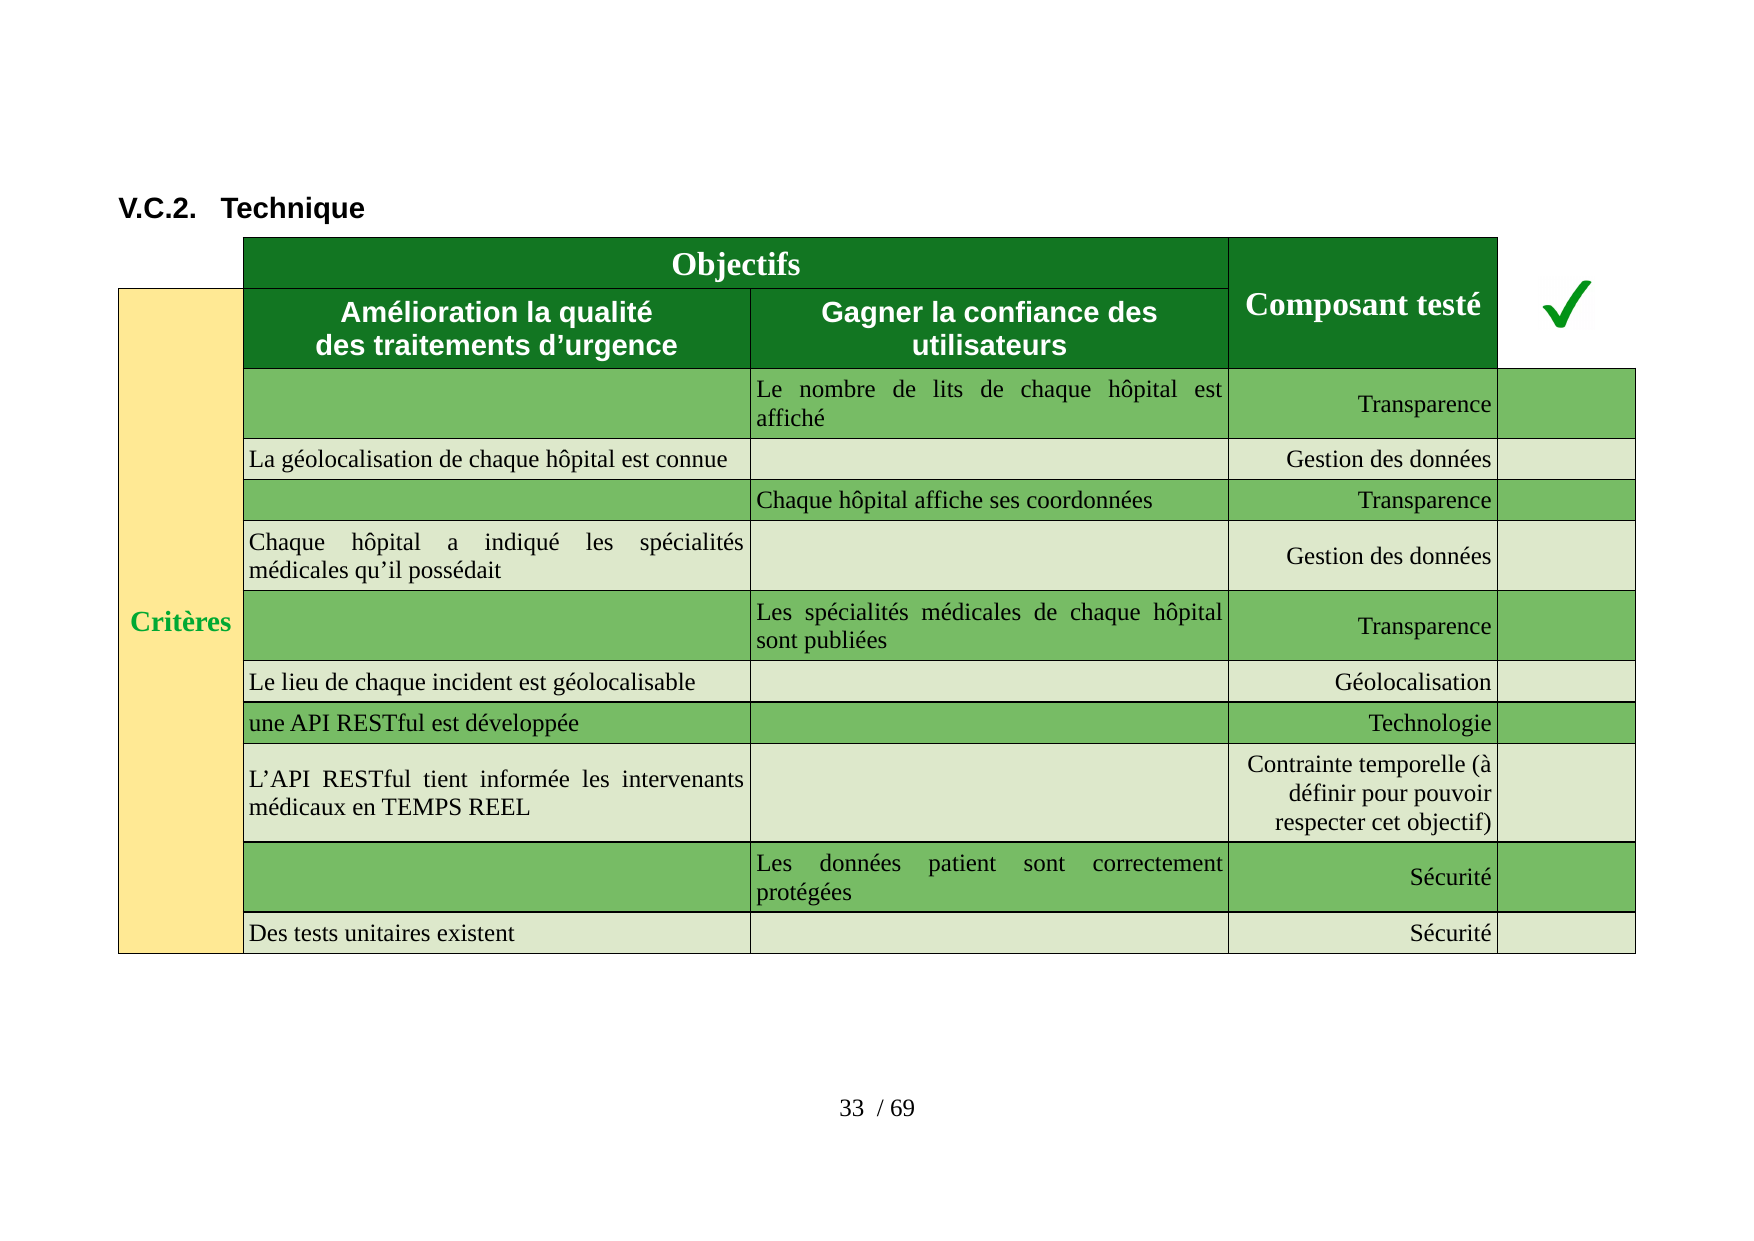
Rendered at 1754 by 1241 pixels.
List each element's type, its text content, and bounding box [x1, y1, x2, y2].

table_cell [244, 369, 750, 438]
table_cell Les données patient sont correctement protégées [751, 843, 1228, 911]
table_cell Chaque hôpital a indiqué les spécialités médicales qu’il possédait [244, 521, 750, 590]
table_cell [244, 843, 750, 911]
table_cell [1498, 480, 1635, 520]
table_cell Gagner la confiance des utilisateurs [751, 289, 1228, 368]
table_cell [1498, 744, 1635, 841]
table_cell Le nombre de lits de chaque hôpital est affiché [751, 369, 1228, 438]
table_cell Transparence [1229, 591, 1497, 660]
table_cell Technologie [1229, 703, 1497, 743]
table_cell [1498, 913, 1635, 953]
table_cell Les spécialités médicales de chaque hôpital sont publiées [751, 591, 1228, 660]
table_header Composant testé [1229, 238, 1497, 368]
table_cell Géolocalisation [1229, 661, 1497, 701]
table_cell [1498, 521, 1635, 590]
table_cell Amélioration la qualité des traitements d’urgence [244, 289, 750, 368]
table_cell Critères [119, 289, 243, 953]
table_cell Sécurité [1229, 843, 1497, 911]
table_cell [751, 703, 1228, 743]
table_cell [1498, 439, 1635, 479]
table_cell Sécurité [1229, 913, 1497, 953]
table_cell Transparence [1229, 480, 1497, 520]
table_cell Transparence [1229, 369, 1497, 438]
table_cell [751, 521, 1228, 590]
table_header Objectifs [244, 238, 1228, 288]
picture [1538, 276, 1595, 330]
table_cell Des tests unitaires existent [244, 913, 750, 953]
table_cell Contrainte temporelle (à définir pour pouvoir respecter cet objectif) [1229, 744, 1497, 841]
table_cell [751, 744, 1228, 841]
table_cell [244, 480, 750, 520]
table_cell [751, 439, 1228, 479]
table_cell Gestion des données [1229, 439, 1497, 479]
table_cell L’API RESTful tient informée les intervenants médicaux en TEMPS REEL [244, 744, 750, 841]
table_cell une API RESTful est développée [244, 703, 750, 743]
table_cell [1498, 591, 1635, 660]
table_cell [751, 913, 1228, 953]
table_cell [1498, 661, 1635, 701]
table_cell Chaque hôpital affiche ses coordonnées [751, 480, 1228, 520]
table_cell [751, 661, 1228, 701]
table_cell Le lieu de chaque incident est géolocalisable [244, 661, 750, 701]
table_cell [1498, 369, 1635, 438]
subtitle Technique [118, 191, 1636, 225]
table_cell [1498, 703, 1635, 743]
table_cell Gestion des données [1229, 521, 1497, 590]
table_header [1498, 237, 1636, 368]
table_header [118, 237, 243, 288]
table_cell [244, 591, 750, 660]
table_cell La géolocalisation de chaque hôpital est connue [244, 439, 750, 479]
table_cell [1498, 843, 1635, 911]
